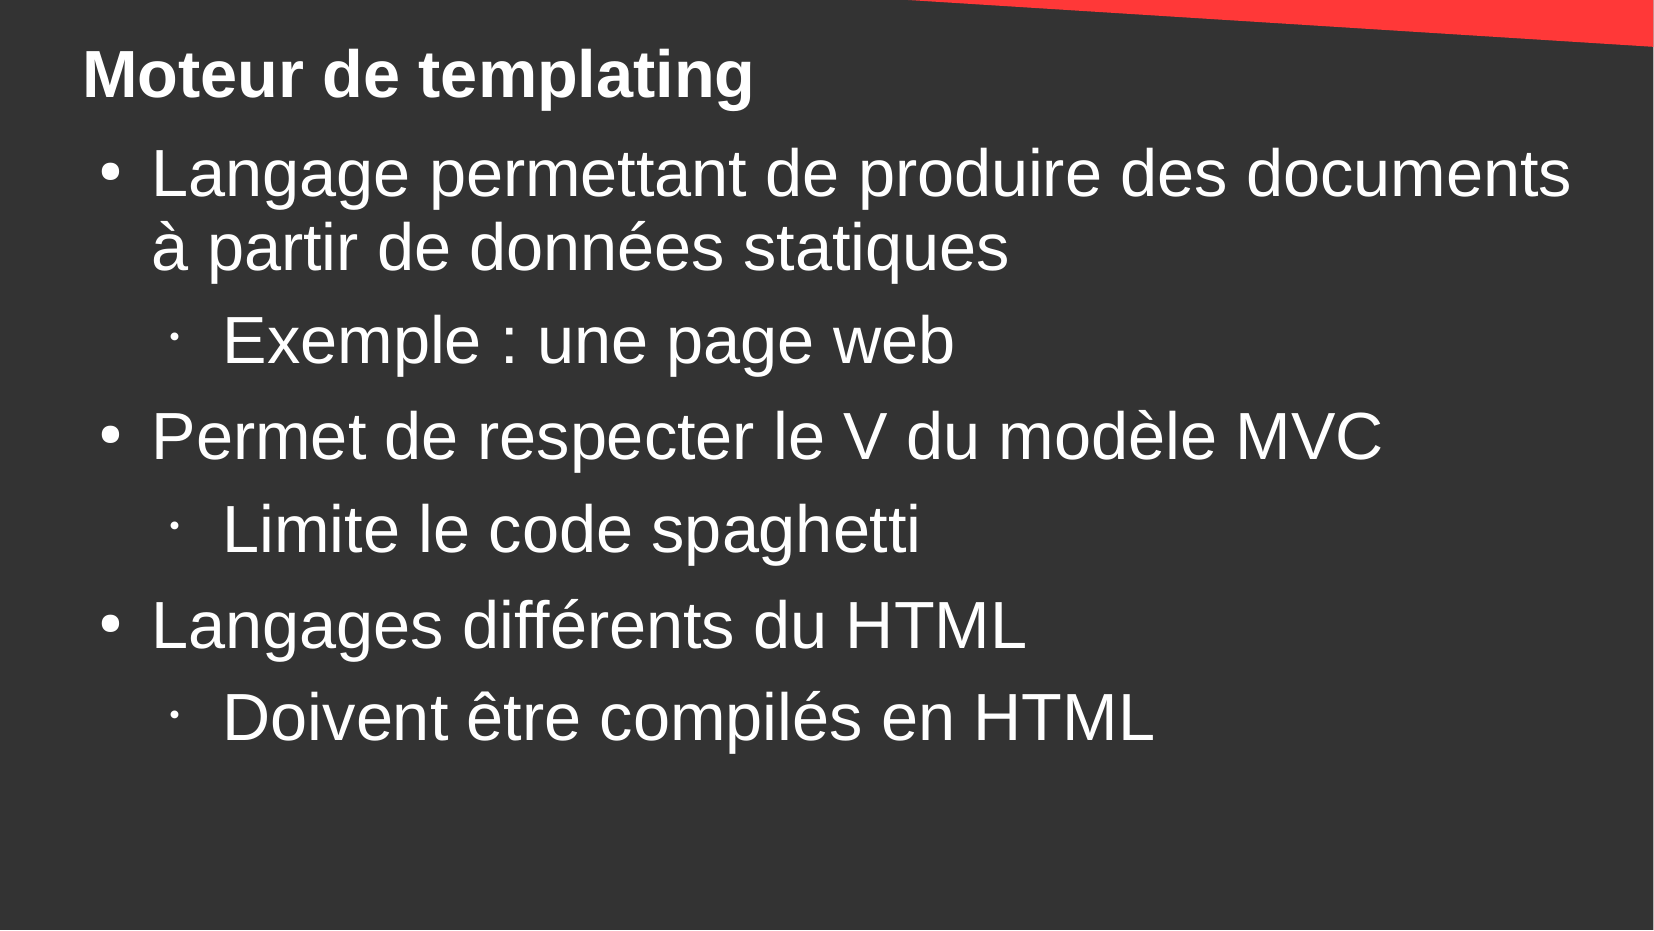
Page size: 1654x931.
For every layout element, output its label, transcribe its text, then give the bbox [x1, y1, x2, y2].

text_box [908, 0, 1654, 47]
list Langage permettant de produire des documents à partir de données statiques Exemple : une page web Permet de respecter le V du modèle MVC Limite le code spaghetti Langages différents du HTML Doivent être compilés en HTML [80, 135, 1620, 886]
title Moteur de templating [82, 37, 1571, 114]
